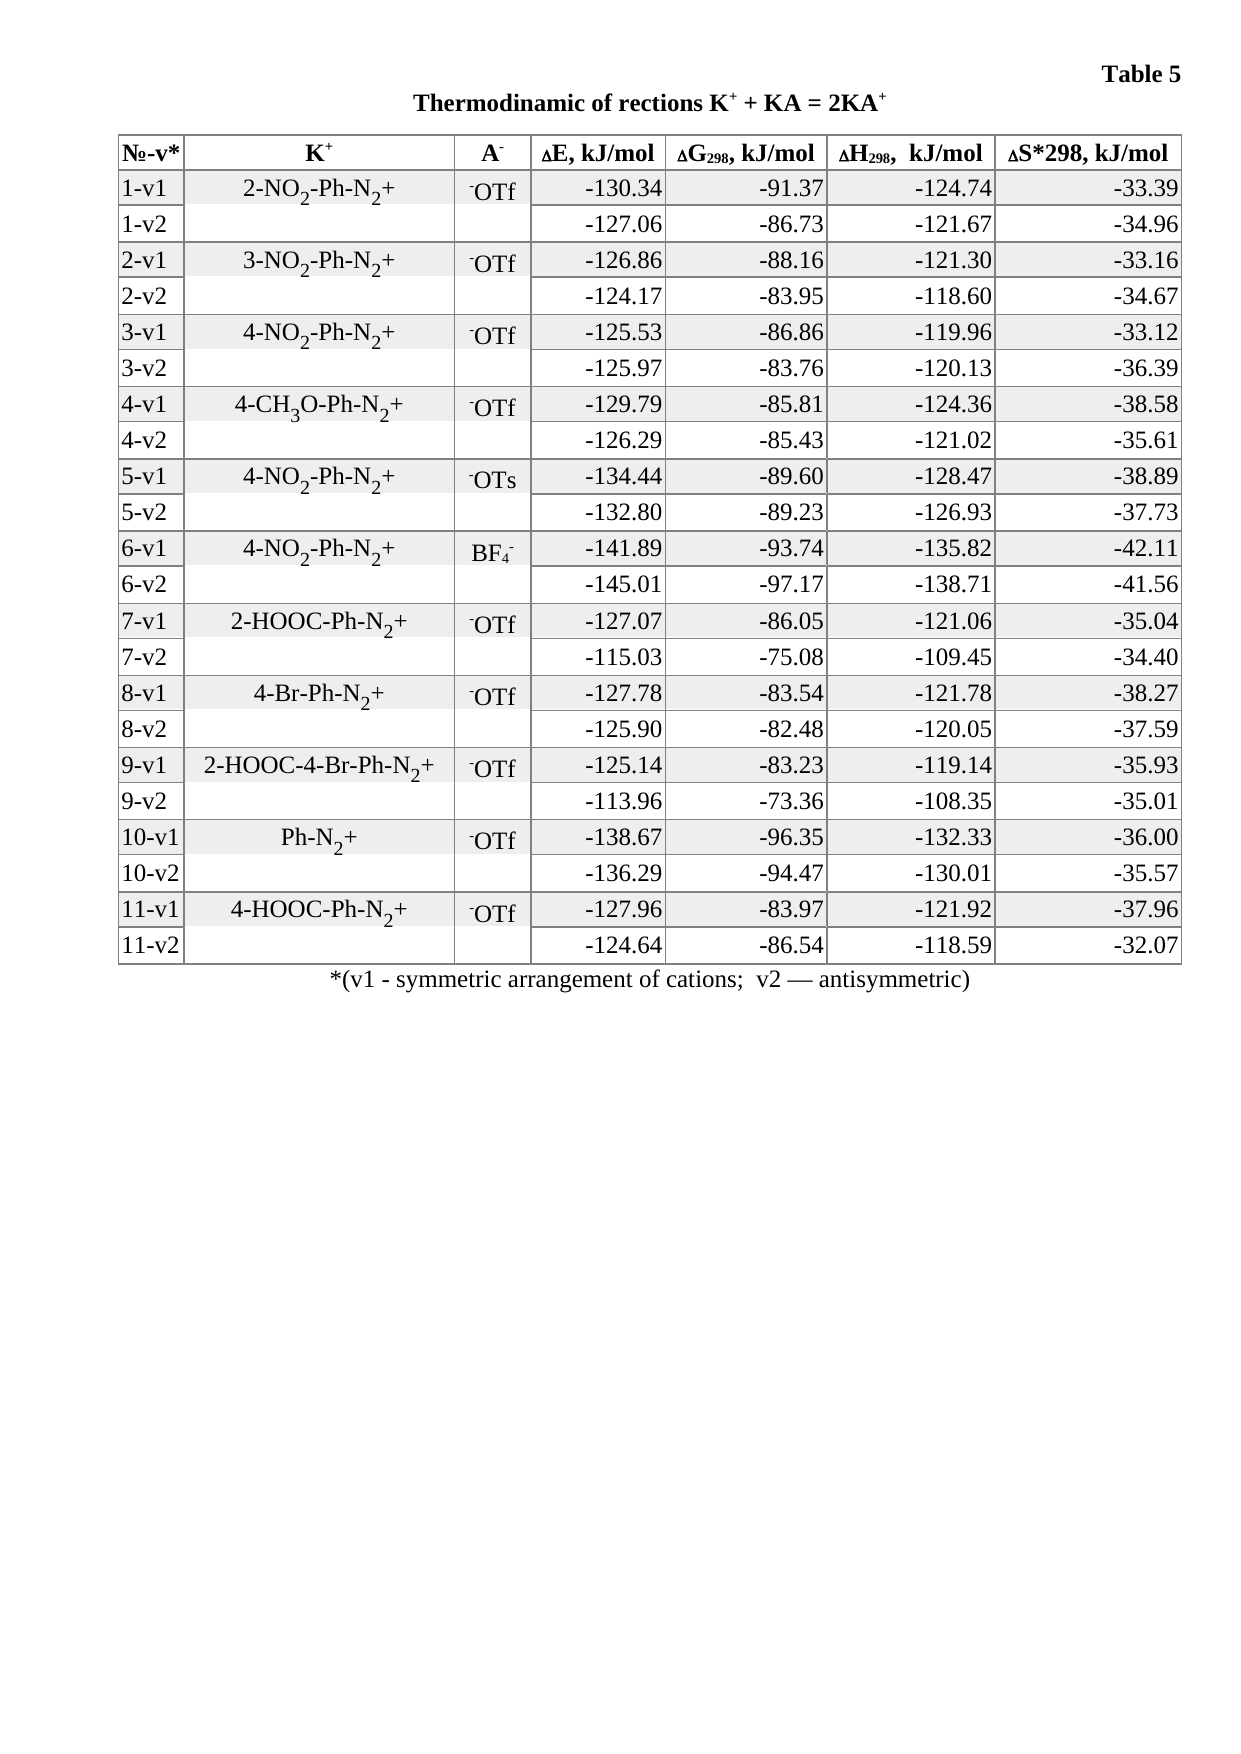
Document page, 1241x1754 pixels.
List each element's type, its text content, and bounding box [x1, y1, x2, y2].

table_cell -35.93 [996, 748, 1181, 782]
table_cell 3-v2 [119, 350, 183, 386]
text *(v1 - symmetric arrangement of cations; v2 — antisymmetric) [118, 965, 1181, 992]
table_cell 10-v1 [119, 820, 183, 854]
table_cell -75.08 [666, 639, 826, 674]
table_cell -91.37 [666, 171, 826, 204]
table_header DE, kJ/mol [532, 136, 665, 169]
table_cell -118.59 [828, 928, 994, 963]
table_cell 2-HOOC-Ph-N2+ [185, 604, 454, 674]
table_cell -121.92 [828, 893, 994, 926]
table_cell 4-CH3O-Ph-N2+ [185, 387, 454, 458]
table_cell -108.35 [828, 783, 994, 819]
table_cell 11-v2 [119, 928, 183, 963]
table_cell -132.80 [532, 495, 665, 530]
table_cell 2-HOOC-4-Br-Ph-N2+ [185, 748, 454, 819]
table_cell -128.47 [828, 460, 994, 493]
table_header DG298, kJ/mol [666, 136, 826, 169]
table_cell -145.01 [532, 567, 665, 602]
table_cell 9-v1 [119, 748, 183, 782]
table_cell -83.23 [666, 748, 826, 782]
table_cell -113.96 [532, 783, 665, 819]
table_cell -33.39 [996, 171, 1181, 204]
table_cell -38.27 [996, 676, 1181, 709]
table_cell -124.64 [532, 928, 665, 963]
table_cell 10-v2 [119, 855, 183, 891]
table_cell 4-HOOC-Ph-N2+ [185, 893, 454, 963]
table_cell -86.86 [666, 315, 826, 349]
table_cell -138.71 [828, 567, 994, 602]
table_cell 7-v1 [119, 604, 183, 637]
table_cell 6-v1 [119, 532, 183, 565]
table_header K+ [185, 136, 454, 169]
table_cell 5-v1 [119, 460, 183, 493]
table_cell 4-NO2-Ph-N2+ [185, 532, 454, 602]
table_cell 2-v2 [119, 278, 183, 314]
table_cell -132.33 [828, 820, 994, 854]
table_cell -125.14 [532, 748, 665, 782]
table_cell 3-v1 [119, 315, 183, 349]
table_cell -32.07 [996, 928, 1181, 963]
table_cell -34.40 [996, 639, 1181, 674]
table_cell -37.73 [996, 495, 1181, 530]
table_cell -141.89 [532, 532, 665, 565]
table_cell -97.17 [666, 567, 826, 602]
table_cell -37.59 [996, 711, 1181, 747]
table_cell -125.90 [532, 711, 665, 747]
table_cell -130.01 [828, 855, 994, 891]
table_cell 1-v1 [119, 171, 183, 204]
table_cell 3-NO2-Ph-N2+ [185, 243, 454, 314]
table_header A- [455, 136, 530, 169]
table_cell 4-v2 [119, 422, 183, 458]
table_cell -129.79 [532, 387, 665, 421]
table_cell -OTf [455, 676, 530, 747]
table_cell -120.13 [828, 350, 994, 386]
table_cell -115.03 [532, 639, 665, 674]
table_cell -109.45 [828, 639, 994, 674]
table_cell BF4- [455, 532, 530, 602]
table_cell 1-v2 [119, 206, 183, 241]
table_cell 5-v2 [119, 495, 183, 530]
table_cell -86.54 [666, 928, 826, 963]
table_cell -121.30 [828, 243, 994, 276]
table_cell -85.43 [666, 422, 826, 458]
table_cell -83.76 [666, 350, 826, 386]
table_cell -OTs [455, 460, 530, 530]
table_cell -120.05 [828, 711, 994, 747]
table_cell -34.96 [996, 206, 1181, 241]
table_cell -36.39 [996, 350, 1181, 386]
table_header №-v* [119, 136, 183, 169]
table_cell -38.89 [996, 460, 1181, 493]
table_cell -126.86 [532, 243, 665, 276]
table_cell -33.12 [996, 315, 1181, 349]
table_cell -35.04 [996, 604, 1181, 637]
table_cell -135.82 [828, 532, 994, 565]
table_header DS*298, kJ/mol [996, 136, 1181, 169]
table_cell 8-v1 [119, 676, 183, 709]
table_cell -83.95 [666, 278, 826, 314]
table_cell -89.60 [666, 460, 826, 493]
table_cell -OTf [455, 893, 530, 963]
table_cell -121.78 [828, 676, 994, 709]
table_cell -127.78 [532, 676, 665, 709]
table_cell -130.34 [532, 171, 665, 204]
table_cell -41.56 [996, 567, 1181, 602]
table_cell -125.97 [532, 350, 665, 386]
table_cell 4-v1 [119, 387, 183, 421]
table_cell 4-NO2-Ph-N2+ [185, 315, 454, 386]
table_cell -82.48 [666, 711, 826, 747]
table_cell -134.44 [532, 460, 665, 493]
table_cell -35.01 [996, 783, 1181, 819]
table_cell -89.23 [666, 495, 826, 530]
table_cell -126.93 [828, 495, 994, 530]
table_cell Ph-N2+ [185, 820, 454, 891]
table_cell -42.11 [996, 532, 1181, 565]
table_cell -OTf [455, 315, 530, 386]
table_cell -OTf [455, 820, 530, 891]
table_cell 11-v1 [119, 893, 183, 926]
table_cell -88.16 [666, 243, 826, 276]
table_cell 2-v1 [119, 243, 183, 276]
table_cell -96.35 [666, 820, 826, 854]
table_header DH298, kJ/mol [828, 136, 994, 169]
table_cell -121.67 [828, 206, 994, 241]
table_cell -86.05 [666, 604, 826, 637]
table_cell -OTf [455, 243, 530, 314]
table_cell 6-v2 [119, 567, 183, 602]
text Table 5 [118, 59, 1181, 88]
table_cell -125.53 [532, 315, 665, 349]
table_cell -OTf [455, 604, 530, 674]
table_cell -OTf [455, 387, 530, 458]
table_cell -124.36 [828, 387, 994, 421]
table_cell -83.54 [666, 676, 826, 709]
table_cell -37.96 [996, 893, 1181, 926]
table_cell -83.97 [666, 893, 826, 926]
table_cell -35.61 [996, 422, 1181, 458]
table_cell 2-NO2-Ph-N2+ [185, 171, 454, 241]
table_cell -85.81 [666, 387, 826, 421]
table_cell 4-NO2-Ph-N2+ [185, 460, 454, 530]
table_cell -36.00 [996, 820, 1181, 854]
table_cell -118.60 [828, 278, 994, 314]
table_cell -94.47 [666, 855, 826, 891]
table_cell -127.06 [532, 206, 665, 241]
table_cell -86.73 [666, 206, 826, 241]
table_cell -126.29 [532, 422, 665, 458]
table_cell -OTf [455, 748, 530, 819]
table_cell -127.96 [532, 893, 665, 926]
table_cell -93.74 [666, 532, 826, 565]
table_cell -127.07 [532, 604, 665, 637]
table_cell -136.29 [532, 855, 665, 891]
table_cell 7-v2 [119, 639, 183, 674]
table_cell -124.17 [532, 278, 665, 314]
table_cell -138.67 [532, 820, 665, 854]
text Thermodinamic of rections K+ + KA = 2KA+ [118, 88, 1181, 117]
table_cell -124.74 [828, 171, 994, 204]
table_cell -OTf [455, 171, 530, 241]
table_cell -119.14 [828, 748, 994, 782]
table_cell -73.36 [666, 783, 826, 819]
table_cell -35.57 [996, 855, 1181, 891]
table_cell -33.16 [996, 243, 1181, 276]
table_cell 8-v2 [119, 711, 183, 747]
table_cell -121.06 [828, 604, 994, 637]
table_cell -121.02 [828, 422, 994, 458]
table_cell -34.67 [996, 278, 1181, 314]
table_cell 9-v2 [119, 783, 183, 819]
table_cell 4-Br-Ph-N2+ [185, 676, 454, 747]
table_cell -119.96 [828, 315, 994, 349]
table_cell -38.58 [996, 387, 1181, 421]
